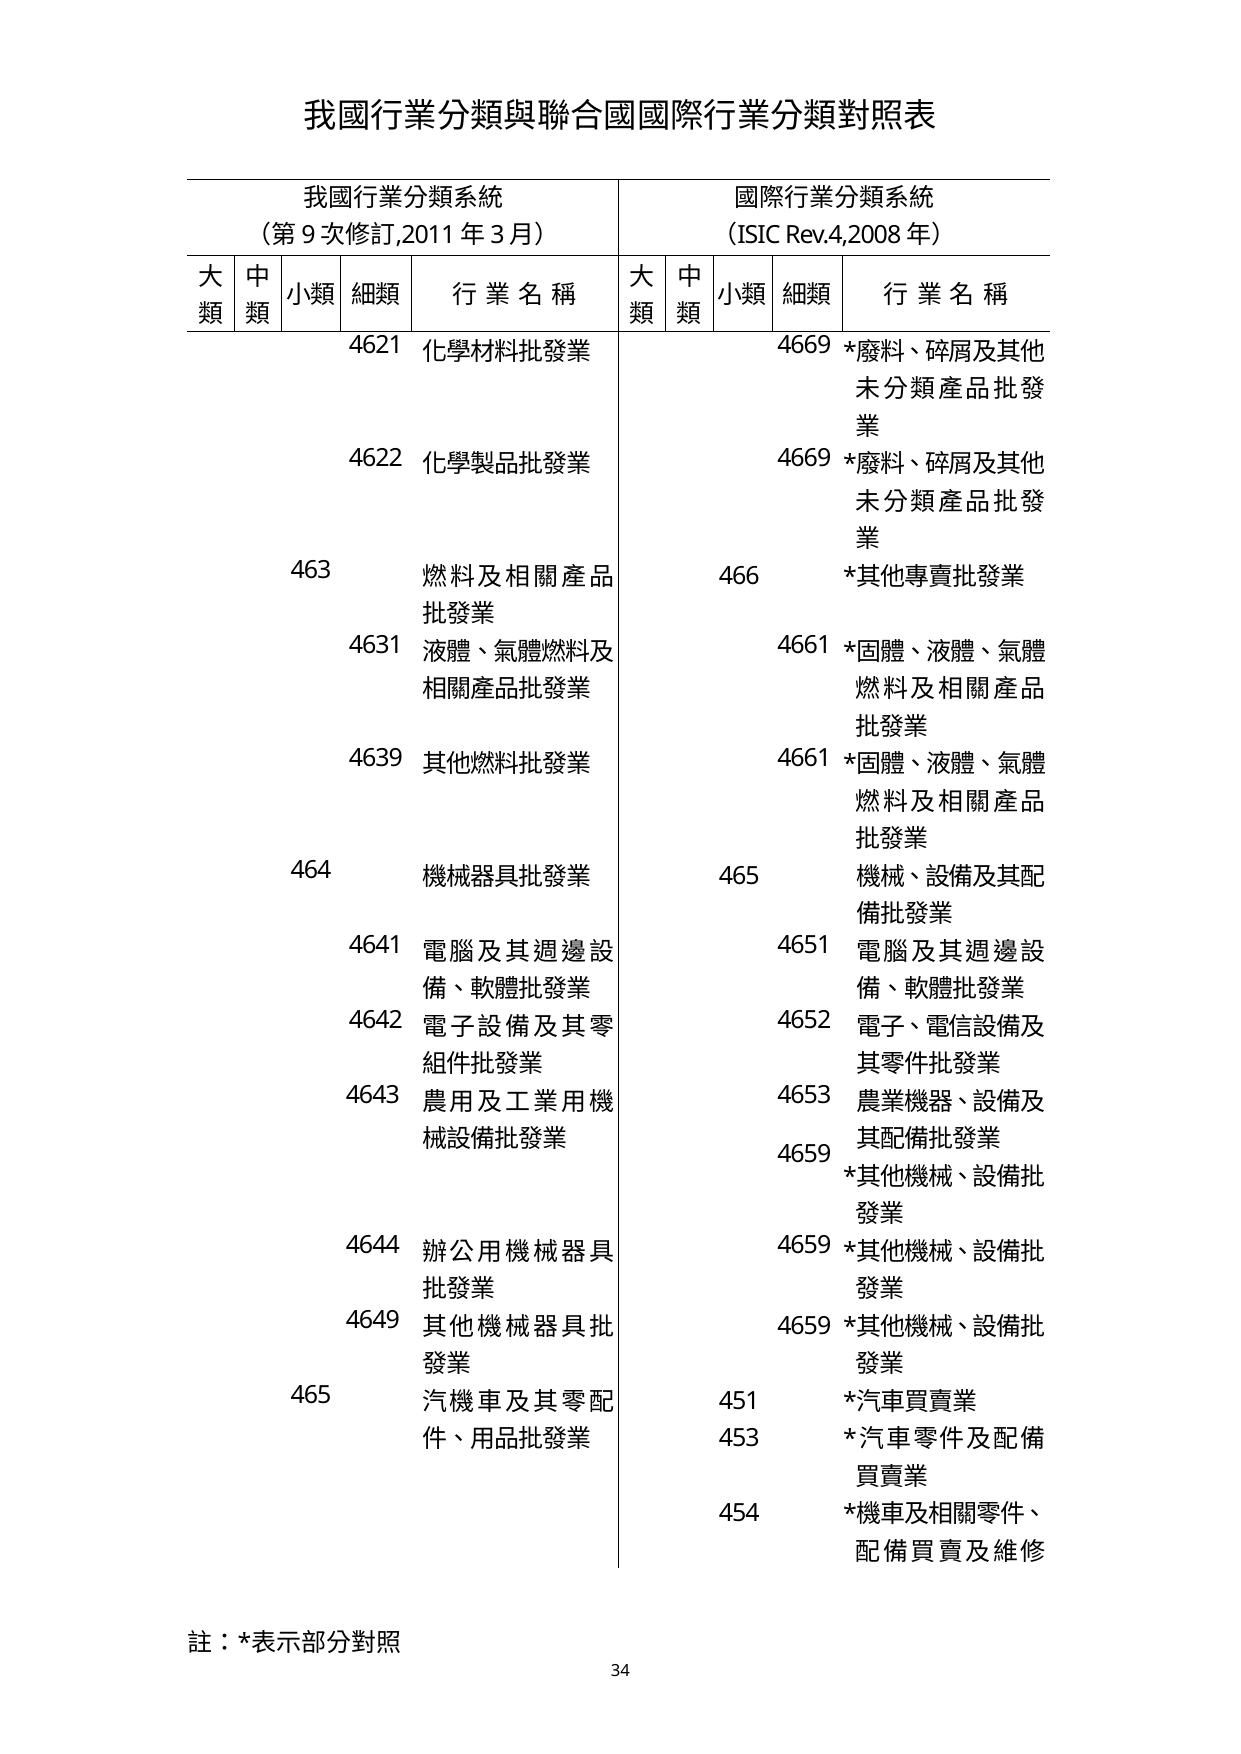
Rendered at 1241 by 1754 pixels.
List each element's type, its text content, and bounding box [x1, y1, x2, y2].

table_cell 小類 [282, 256, 340, 331]
table_cell [772, 1381, 843, 1568]
table_cell 其他機械器具批發業 [412, 1306, 618, 1381]
table_cell 中類 [666, 256, 713, 331]
table_cell 細類 [773, 256, 842, 331]
table_cell *其他機械、設備批發業 [843, 1231, 1050, 1306]
table_cell 4661 [772, 631, 843, 743]
table_cell [187, 1231, 234, 1306]
table_cell 電腦及其週邊設備、軟體批發業 [412, 931, 618, 1006]
table_cell [666, 1081, 713, 1231]
table_cell 4661 [772, 743, 843, 856]
table_cell 4643 [341, 1081, 412, 1231]
table_cell *其他機械、設備批發業 [843, 1306, 1050, 1381]
table_cell 463 [282, 556, 341, 631]
table_cell [341, 1381, 412, 1568]
table_cell *固體、液體、氣體燃料及相關產品批發業 [843, 631, 1050, 743]
table_cell [282, 1306, 341, 1381]
table_cell [234, 856, 282, 931]
table_cell [234, 1231, 282, 1306]
table_cell [341, 556, 412, 631]
table_cell [187, 631, 234, 743]
table_cell 其他燃料批發業 [412, 743, 618, 856]
table_cell 465 [282, 1381, 341, 1568]
table_cell [619, 1306, 666, 1381]
table_cell [666, 1381, 713, 1568]
table_cell [619, 1231, 666, 1306]
table_cell [666, 931, 713, 1006]
table_cell 451 453 454 [713, 1381, 772, 1568]
table_cell [666, 1306, 713, 1381]
table_cell 農業機器、設備及其配備批發業 *其他機械、設備批發業 [843, 1081, 1050, 1231]
table_cell 小類 [714, 256, 772, 331]
table_cell [282, 931, 341, 1006]
table_cell [234, 556, 282, 631]
table_cell [772, 556, 843, 631]
table_cell 4669 [772, 332, 843, 443]
table_cell 4651 [772, 931, 843, 1006]
table_cell *汽車買賣業 *汽車零件及配備買賣業 *機車及相關零件、配備買賣及維修 [843, 1381, 1050, 1568]
table_cell 4644 [341, 1231, 412, 1306]
table_cell [282, 332, 341, 443]
table_cell 機械器具批發業 [412, 856, 618, 931]
table_cell [713, 743, 772, 856]
table_cell [234, 1306, 282, 1381]
table_cell [713, 631, 772, 743]
table_cell 液體、氣體燃料及相關產品批發業 [412, 631, 618, 743]
table_cell [187, 1006, 234, 1081]
table_cell [234, 1006, 282, 1081]
table_cell [234, 332, 282, 443]
table_cell [666, 743, 713, 856]
table_cell [619, 556, 666, 631]
table_cell 4652 [772, 1006, 843, 1081]
table_cell 農用及工業用機械設備批發業 [412, 1081, 618, 1231]
table_cell [619, 1081, 666, 1231]
table_cell [234, 743, 282, 856]
table_cell 機械、設備及其配備批發業 [843, 856, 1050, 931]
table_cell [619, 931, 666, 1006]
table_cell [666, 332, 713, 443]
table_cell 466 [713, 556, 772, 631]
table_cell *固體、液體、氣體燃料及相關產品批發業 [843, 743, 1050, 856]
table_cell 化學材料批發業 [412, 332, 618, 443]
table_cell 4659 [772, 1231, 843, 1306]
table_cell [666, 556, 713, 631]
table_cell 4641 [341, 931, 412, 1006]
table_cell [666, 856, 713, 931]
table_cell [234, 931, 282, 1006]
table_cell [282, 631, 341, 743]
table_cell 4639 [341, 743, 412, 856]
table_cell [282, 1081, 341, 1231]
table_cell [187, 556, 234, 631]
table_cell 行 業 名 稱 [843, 256, 1050, 331]
table_cell [619, 743, 666, 856]
table_cell [619, 856, 666, 931]
table_cell [666, 631, 713, 743]
table_cell [341, 856, 412, 931]
table_cell [234, 1381, 282, 1568]
table_cell [619, 1381, 666, 1568]
table_cell 化學製品批發業 [412, 443, 618, 556]
table_cell 細類 [341, 256, 411, 331]
table_cell 電腦及其週邊設備、軟體批發業 [843, 931, 1050, 1006]
table_cell 4621 [341, 332, 412, 443]
table_cell [619, 443, 666, 556]
table_cell [187, 856, 234, 931]
table_cell 4649 [341, 1306, 412, 1381]
table_cell [713, 1081, 772, 1231]
table_cell [619, 332, 666, 443]
table_cell [187, 743, 234, 856]
table_cell [713, 332, 772, 443]
table_cell [713, 1231, 772, 1306]
table_cell [282, 1006, 341, 1081]
table_cell 4659 [772, 1306, 843, 1381]
table_cell 電子、電信設備及其零件批發業 [843, 1006, 1050, 1081]
table_cell 中類 [235, 256, 281, 331]
table_cell 4669 [772, 443, 843, 556]
table_cell *廢料、碎屑及其他未分類產品批發業 [843, 332, 1050, 443]
table_header 國際行業分類系統 （ISIC Rev.4,2008年） [619, 180, 1050, 254]
table_cell 大類 [187, 256, 234, 331]
table_cell [713, 931, 772, 1006]
table_cell [713, 1006, 772, 1081]
table_cell [187, 1081, 234, 1231]
table_cell 電子設備及其零組件批發業 [412, 1006, 618, 1081]
table_cell [234, 1081, 282, 1231]
table_cell *其他專賣批發業 [843, 556, 1050, 631]
table_cell [187, 332, 234, 443]
table_cell 行 業 名 稱 [412, 256, 618, 331]
table_header 我國行業分類系統 （第9次修訂,2011年3月） [187, 180, 618, 254]
table_cell [619, 1006, 666, 1081]
table_cell [666, 1231, 713, 1306]
table_cell 464 [282, 856, 341, 931]
table_cell [619, 631, 666, 743]
table_cell *廢料、碎屑及其他未分類產品批發業 [843, 443, 1050, 556]
table_cell 燃料及相關產品批發業 [412, 556, 618, 631]
table_cell [772, 856, 843, 931]
table_cell [187, 1306, 234, 1381]
table_cell [713, 1306, 772, 1381]
table_cell [187, 931, 234, 1006]
table_cell [282, 443, 341, 556]
table_cell 465 [713, 856, 772, 931]
table_cell 4622 [341, 443, 412, 556]
table_cell 汽機車及其零配件、用品批發業 [412, 1381, 618, 1568]
table_cell [234, 631, 282, 743]
table_cell 4631 [341, 631, 412, 743]
table_cell 大類 [619, 256, 665, 331]
table_cell [282, 1231, 341, 1306]
table_cell 4642 [341, 1006, 412, 1081]
table_cell [713, 443, 772, 556]
table_cell [666, 1006, 713, 1081]
table_cell [187, 1381, 234, 1568]
table_cell [666, 443, 713, 556]
table_cell [187, 443, 234, 556]
table_cell [282, 743, 341, 856]
table_cell [234, 443, 282, 556]
table_cell 4653 4659 [772, 1081, 843, 1231]
table_cell 辦公用機械器具批發業 [412, 1231, 618, 1306]
